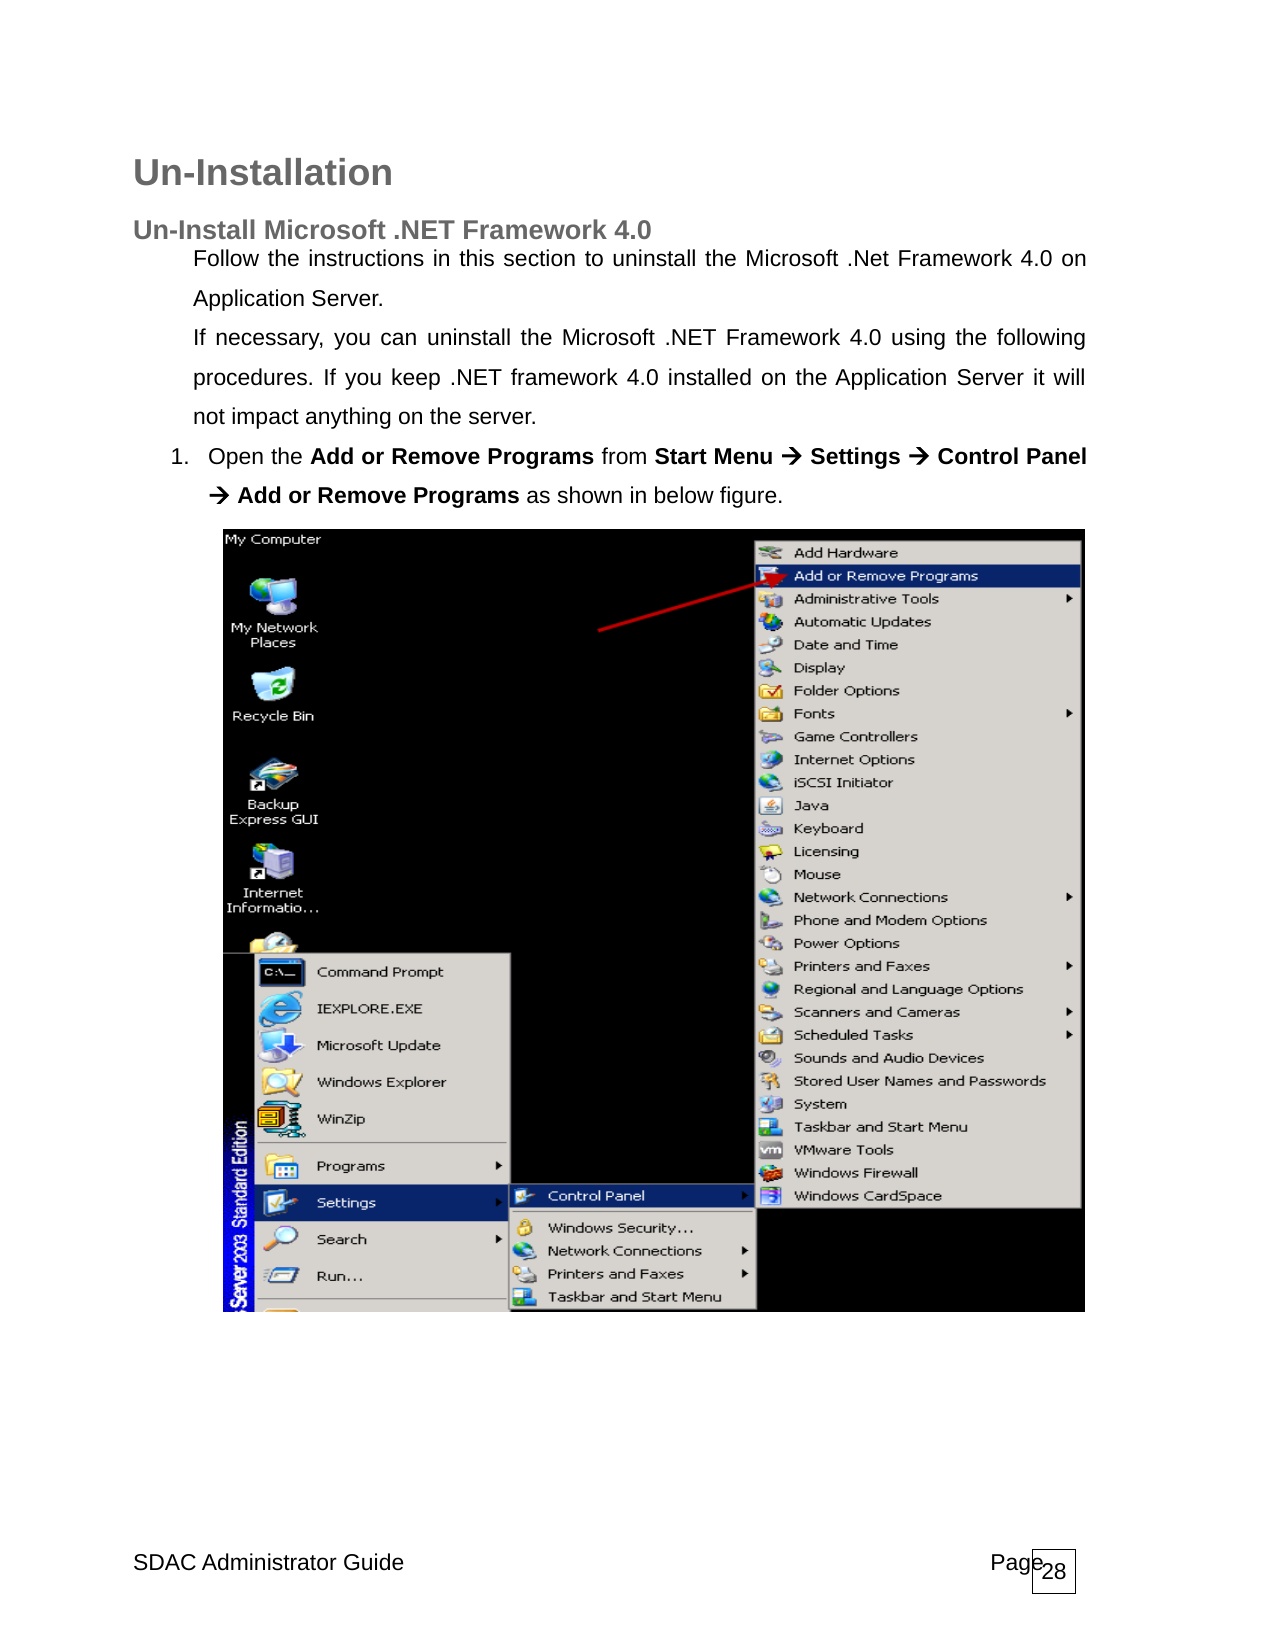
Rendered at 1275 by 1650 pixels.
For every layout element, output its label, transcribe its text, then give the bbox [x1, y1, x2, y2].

list Open the Add or Remove Programs from Start Menu  Settings  Control Panel  Add or Remove Programs as shown in below figure. [170, 443, 1087, 508]
text If necessary, you can uninstall the Microsoft .NET Framework 4.0 using the following procedures. If you keep .NET framework 4.0 installed on the Application Server it will not impact anything on the server. [193, 324, 1087, 429]
subtitle Un-Install Microsoft .NET Framework 4.0 [133, 214, 1087, 245]
picture [223, 529, 1085, 1312]
subtitle Un-Installation [133, 150, 1087, 193]
text Follow the instructions in this section to uninstall the Microsoft .Net Framework 4.0 on Application Server. [193, 245, 1087, 311]
